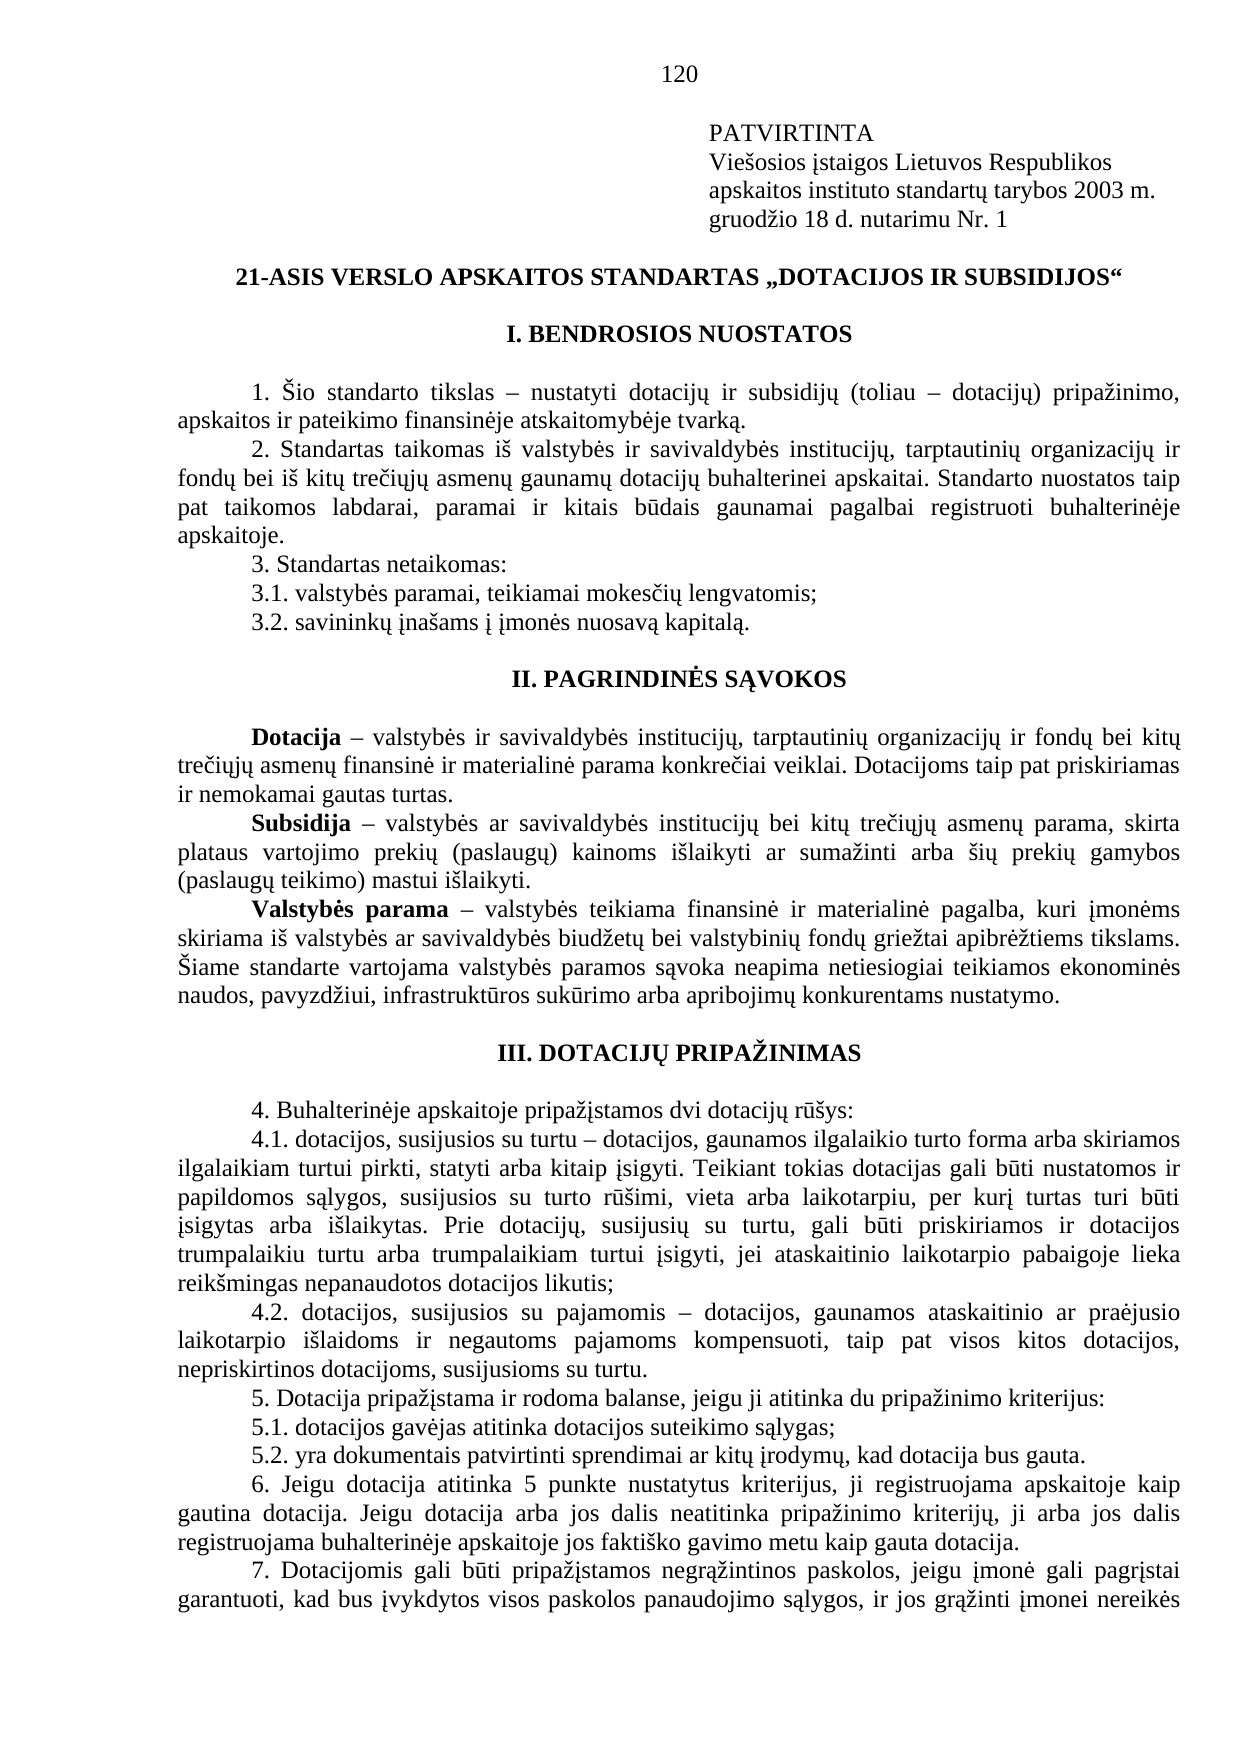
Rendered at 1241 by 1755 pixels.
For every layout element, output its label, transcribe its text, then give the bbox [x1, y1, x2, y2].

text Viešosios įstaigos Lietuvos Respublikos [177, 147, 1181, 176]
text III. DOTACIJŲ PRIPAŽINIMAS [177, 1038, 1181, 1067]
text 2. Standartas taikomas iš valstybės ir savivaldybės institucijų, tarptautinių organizacijų ir fondų bei iš kitų trečiųjų asmenų gaunamų dotacijų buhalterinei apskaitai. Standarto nuostatos taip pat taikomos labdarai, paramai ir kitais būdais gaunamai pagalbai registruoti buhalterinėje apskaitoje. [177, 434, 1181, 549]
text gruodžio 18 d. nutarimu Nr. 1 [177, 204, 1181, 233]
text II. PAGRINDINĖS SĄVOKOS [177, 664, 1181, 693]
text I. BENDROSIOS NUOSTATOS [177, 319, 1181, 348]
text 6. Jeigu dotacija atitinka 5 punkte nustatytus kriterijus, ji registruojama apskaitoje kaip gautina dotacija. Jeigu dotacija arba jos dalis neatitinka pripažinimo kriterijų, ji arba jos dalis registruojama buhalterinėje apskaitoje jos faktiško gavimo metu kaip gauta dotacija. [177, 1469, 1181, 1556]
text 1. Šio standarto tikslas – nustatyti dotacijų ir subsidijų (toliau – dotacijų) pripažinimo, apskaitos ir pateikimo finansinėje atskaitomybėje tvarką. [177, 377, 1181, 434]
text 3. Standartas netaikomas: [177, 549, 1181, 578]
text Valstybės parama – valstybės teikiama finansinė ir materialinė pagalba, kuri įmonėms skiriama iš valstybės ar savivaldybės biudžetų bei valstybinių fondų griežtai apibrėžtiems tikslams. Šiame standarte vartojama valstybės paramos sąvoka neapima netiesiogiai teikiamos ekonominės naudos, pavyzdžiui, infrastruktūros sukūrimo arba apribojimų konkurentams nustatymo. [177, 894, 1181, 1009]
text 3.2. savininkų įnašams į įmonės nuosavą kapitalą. [177, 607, 1181, 636]
text 4.1. dotacijos, susijusios su turtu – dotacijos, gaunamos ilgalaikio turto forma arba skiriamos ilgalaikiam turtui pirkti, statyti arba kitaip įsigyti. Teikiant tokias dotacijas gali būti nustatomos ir papildomos sąlygos, susijusios su turto rūšimi, vieta arba laikotarpiu, per kurį turtas turi būti įsigytas arba išlaikytas. Prie dotacijų, susijusių su turtu, gali būti priskiriamos ir dotacijos trumpalaikiu turtu arba trumpalaikiam turtui įsigyti, jei ataskaitinio laikotarpio pabaigoje lieka reikšmingas nepanaudotos dotacijos likutis; [177, 1124, 1181, 1297]
text 5.2. yra dokumentais patvirtinti sprendimai ar kitų įrodymų, kad dotacija bus gauta. [177, 1441, 1181, 1469]
text 7. Dotacijomis gali būti pripažįstamos negrąžintinos paskolos, jeigu įmonė gali pagrįstai garantuoti, kad bus įvykdytos visos paskolos panaudojimo sąlygos, ir jos grąžinti įmonei nereikės [177, 1556, 1181, 1613]
text 5. Dotacija pripažįstama ir rodoma balanse, jeigu ji atitinka du pripažinimo kriterijus: [177, 1383, 1181, 1412]
text 5.1. dotacijos gavėjas atitinka dotacijos suteikimo sąlygas; [177, 1412, 1181, 1441]
text Subsidija – valstybės ar savivaldybės institucijų bei kitų trečiųjų asmenų parama, skirta plataus vartojimo prekių (paslaugų) kainoms išlaikyti ar sumažinti arba šių prekių gamybos (paslaugų teikimo) mastui išlaikyti. [177, 808, 1181, 894]
text 4.2. dotacijos, susijusios su pajamomis – dotacijos, gaunamos ataskaitinio ar praėjusio laikotarpio išlaidoms ir negautoms pajamoms kompensuoti, taip pat visos kitos dotacijos, nepriskirtinos dotacijoms, susijusioms su turtu. [177, 1297, 1181, 1383]
text 21-ASIS VERSLO APSKAITOS STANDARTAS „DOTACIJOS IR SUBSIDIJOS“ [177, 262, 1181, 291]
text PATVIRTINTA [709, 118, 1181, 147]
text 3.1. valstybės paramai, teikiamai mokesčių lengvatomis; [177, 578, 1181, 607]
text Dotacija – valstybės ir savivaldybės institucijų, tarptautinių organizacijų ir fondų bei kitų trečiųjų asmenų finansinė ir materialinė parama konkrečiai veiklai. Dotacijoms taip pat priskiriamas ir nemokamai gautas turtas. [177, 722, 1181, 808]
text 4. Buhalterinėje apskaitoje pripažįstamos dvi dotacijų rūšys: [177, 1096, 1181, 1124]
text apskaitos instituto standartų tarybos 2003 m. [177, 176, 1181, 204]
